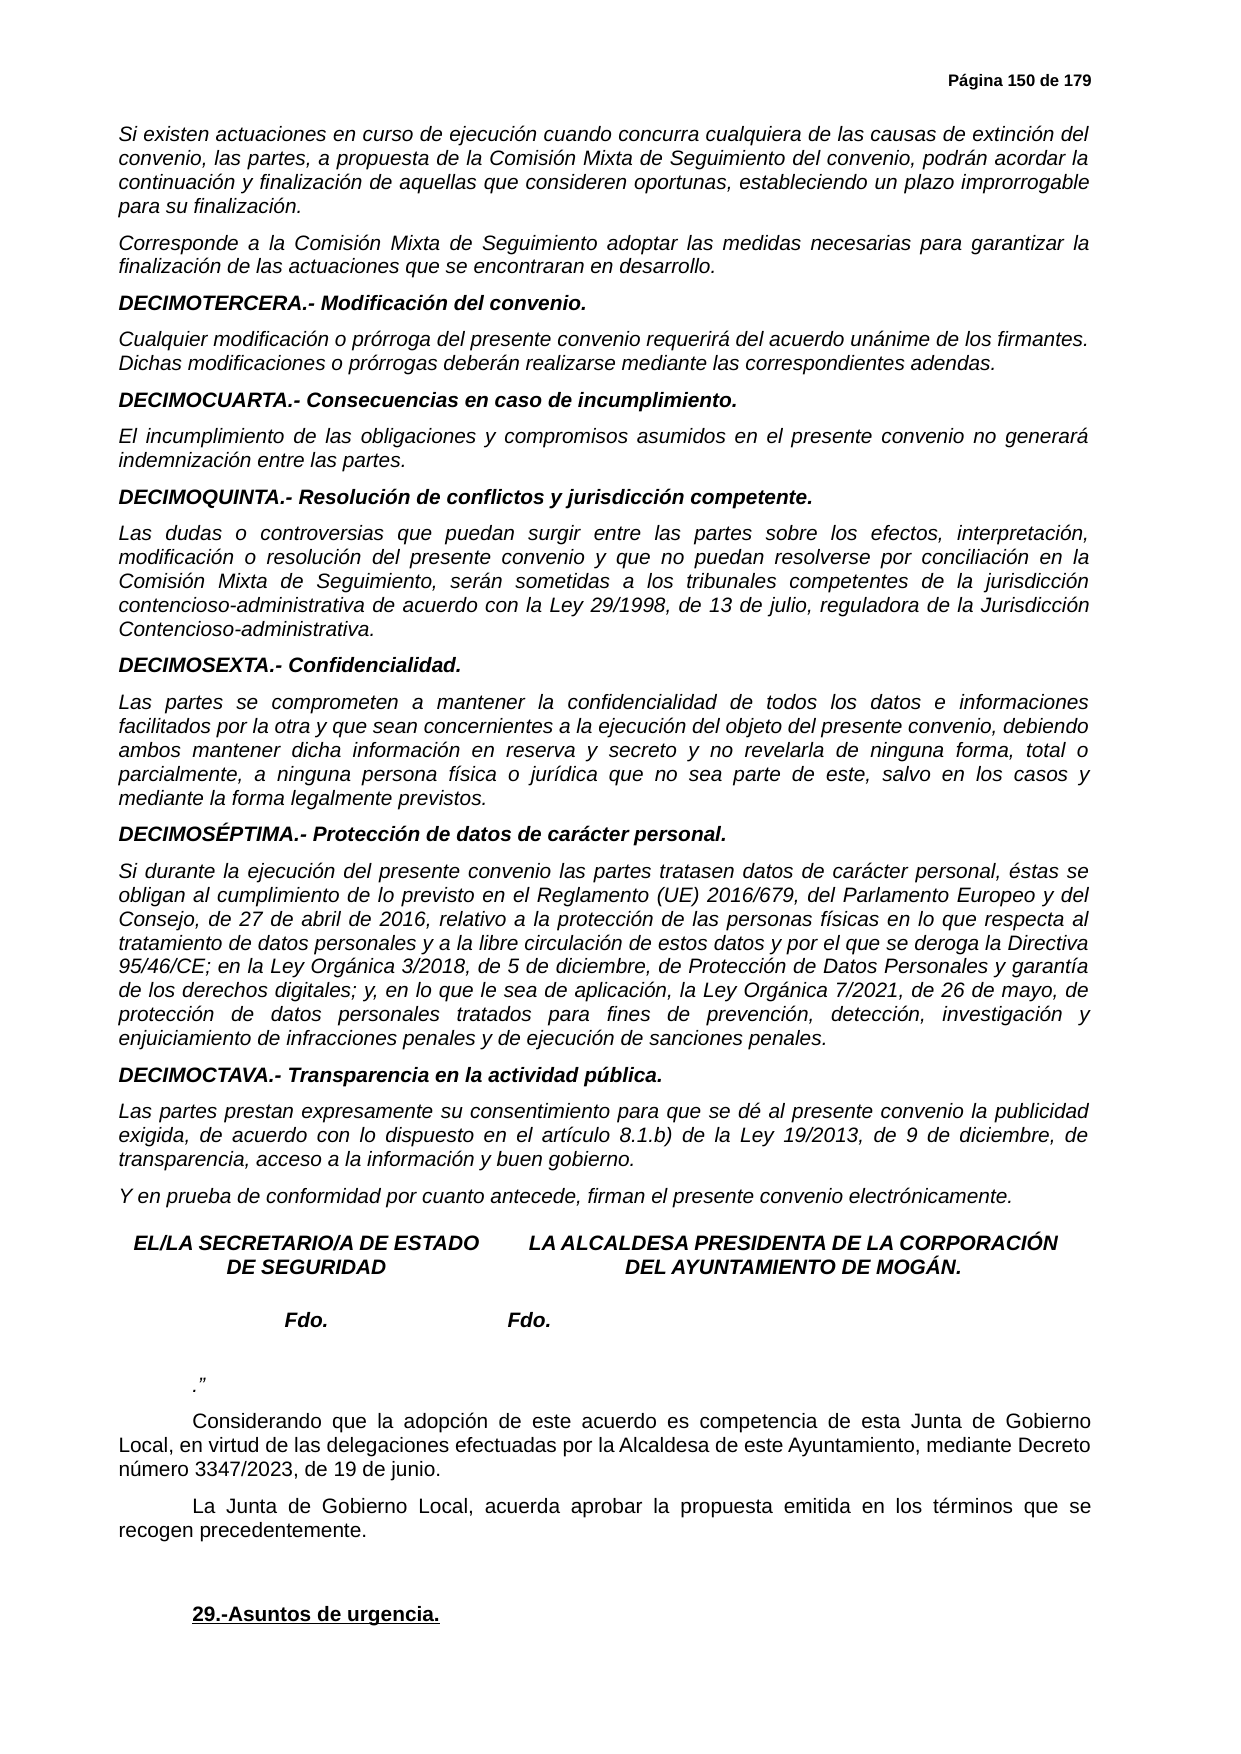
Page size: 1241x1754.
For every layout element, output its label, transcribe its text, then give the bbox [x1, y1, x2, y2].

text Cualquier modificación o prórroga del presente convenio requerirá del acuerdo unánime de los firmantes. Dichas modificaciones o prórrogas deberán realizarse mediante las correspondientes adendas. [118, 327, 1092, 375]
table_header LA ALCALDESA PRESIDENTA DE LA CORPORACIÓN DEL AYUNTAMIENTO DE MOGÁN. Fdo. [496, 1220, 1092, 1373]
text Considerando que la adopción de este acuerdo es competencia de esta Junta de Gobierno Local, en virtud de las delegaciones efectuadas por la Alcaldesa de este Ayuntamiento, mediante Decreto número 3347/2023, de 19 de junio. [118, 1409, 1092, 1481]
text Y en prueba de conformidad por cuanto antecede, firman el presente convenio electrónicamente. [118, 1183, 1092, 1207]
text DECIMOQUINTA.- Resolución de conflictos y jurisdicción competente. [118, 484, 1092, 508]
text Corresponde a la Comisión Mixta de Seguimiento adoptar las medidas necesarias para garantizar la finalización de las actuaciones que se encontraran en desarrollo. [118, 230, 1092, 278]
text .” [118, 1373, 1092, 1397]
text Si existen actuaciones en curso de ejecución cuando concurra cualquiera de las causas de extinción del convenio, las partes, a propuesta de la Comisión Mixta de Seguimiento del convenio, podrán acordar la continuación y finalización de aquellas que consideren oportunas, estableciendo un plazo improrrogable para su finalización. [118, 122, 1092, 218]
text DECIMOTERCERA.- Modificación del convenio. [118, 291, 1092, 315]
text DECIMOCUARTA.- Consecuencias en caso de incumplimiento. [118, 388, 1092, 412]
table_header EL/LA SECRETARIO/A DE ESTADO DE SEGURIDAD Fdo. [118, 1220, 496, 1373]
text DECIMOSEXTA.- Confidencialidad. [118, 653, 1092, 677]
text 29.-Asuntos de urgencia. [118, 1554, 1092, 1626]
text La Junta de Gobierno Local, acuerda aprobar la propuesta emitida en los términos que se recogen precedentemente. [118, 1493, 1092, 1541]
text Si durante la ejecución del presente convenio las partes tratasen datos de carácter personal, éstas se obligan al cumplimiento de lo previsto en el Reglamento (UE) 2016/679, del Parlamento Europeo y del Consejo, de 27 de abril de 2016, relativo a la protección de las personas físicas en lo que respecta al tratamiento de datos personales y a la libre circulación de estos datos y por el que se deroga la Directiva 95/46/CE; en la Ley Orgánica 3/2018, de 5 de diciembre, de Protección de Datos Personales y garantía de los derechos digitales; y, en lo que le sea de aplicación, la Ley Orgánica 7/2021, de 26 de mayo, de protección de datos personales tratados para fines de prevención, detección, investigación y enjuiciamiento de infracciones penales y de ejecución de sanciones penales. [118, 858, 1092, 1050]
text El incumplimiento de las obligaciones y compromisos asumidos en el presente convenio no generará indemnización entre las partes. [118, 424, 1092, 472]
text Las dudas o controversias que puedan surgir entre las partes sobre los efectos, interpretación, modificación o resolución del presente convenio y que no puedan resolverse por conciliación en la Comisión Mixta de Seguimiento, serán sometidas a los tribunales competentes de la jurisdicción contencioso-administrativa de acuerdo con la Ley 29/1998, de 13 de julio, reguladora de la Jurisdicción Contencioso-administrativa. [118, 521, 1092, 641]
text DECIMOSÉPTIMA.- Protección de datos de carácter personal. [118, 822, 1092, 846]
text Las partes prestan expresamente su consentimiento para que se dé al presente convenio la publicidad exigida, de acuerdo con lo dispuesto en el artículo 8.1.b) de la Ley 19/2013, de 9 de diciembre, de transparencia, acceso a la información y buen gobierno. [118, 1099, 1092, 1171]
text DECIMOCTAVA.- Transparencia en la actividad pública. [118, 1063, 1092, 1087]
text Las partes se comprometen a mantener la confidencialidad de todos los datos e informaciones facilitados por la otra y que sean concernientes a la ejecución del objeto del presente convenio, debiendo ambos mantener dicha información en reserva y secreto y no revelarla de ninguna forma, total o parcialmente, a ninguna persona física o jurídica que no sea parte de este, salvo en los casos y mediante la forma legalmente previstos. [118, 690, 1092, 809]
